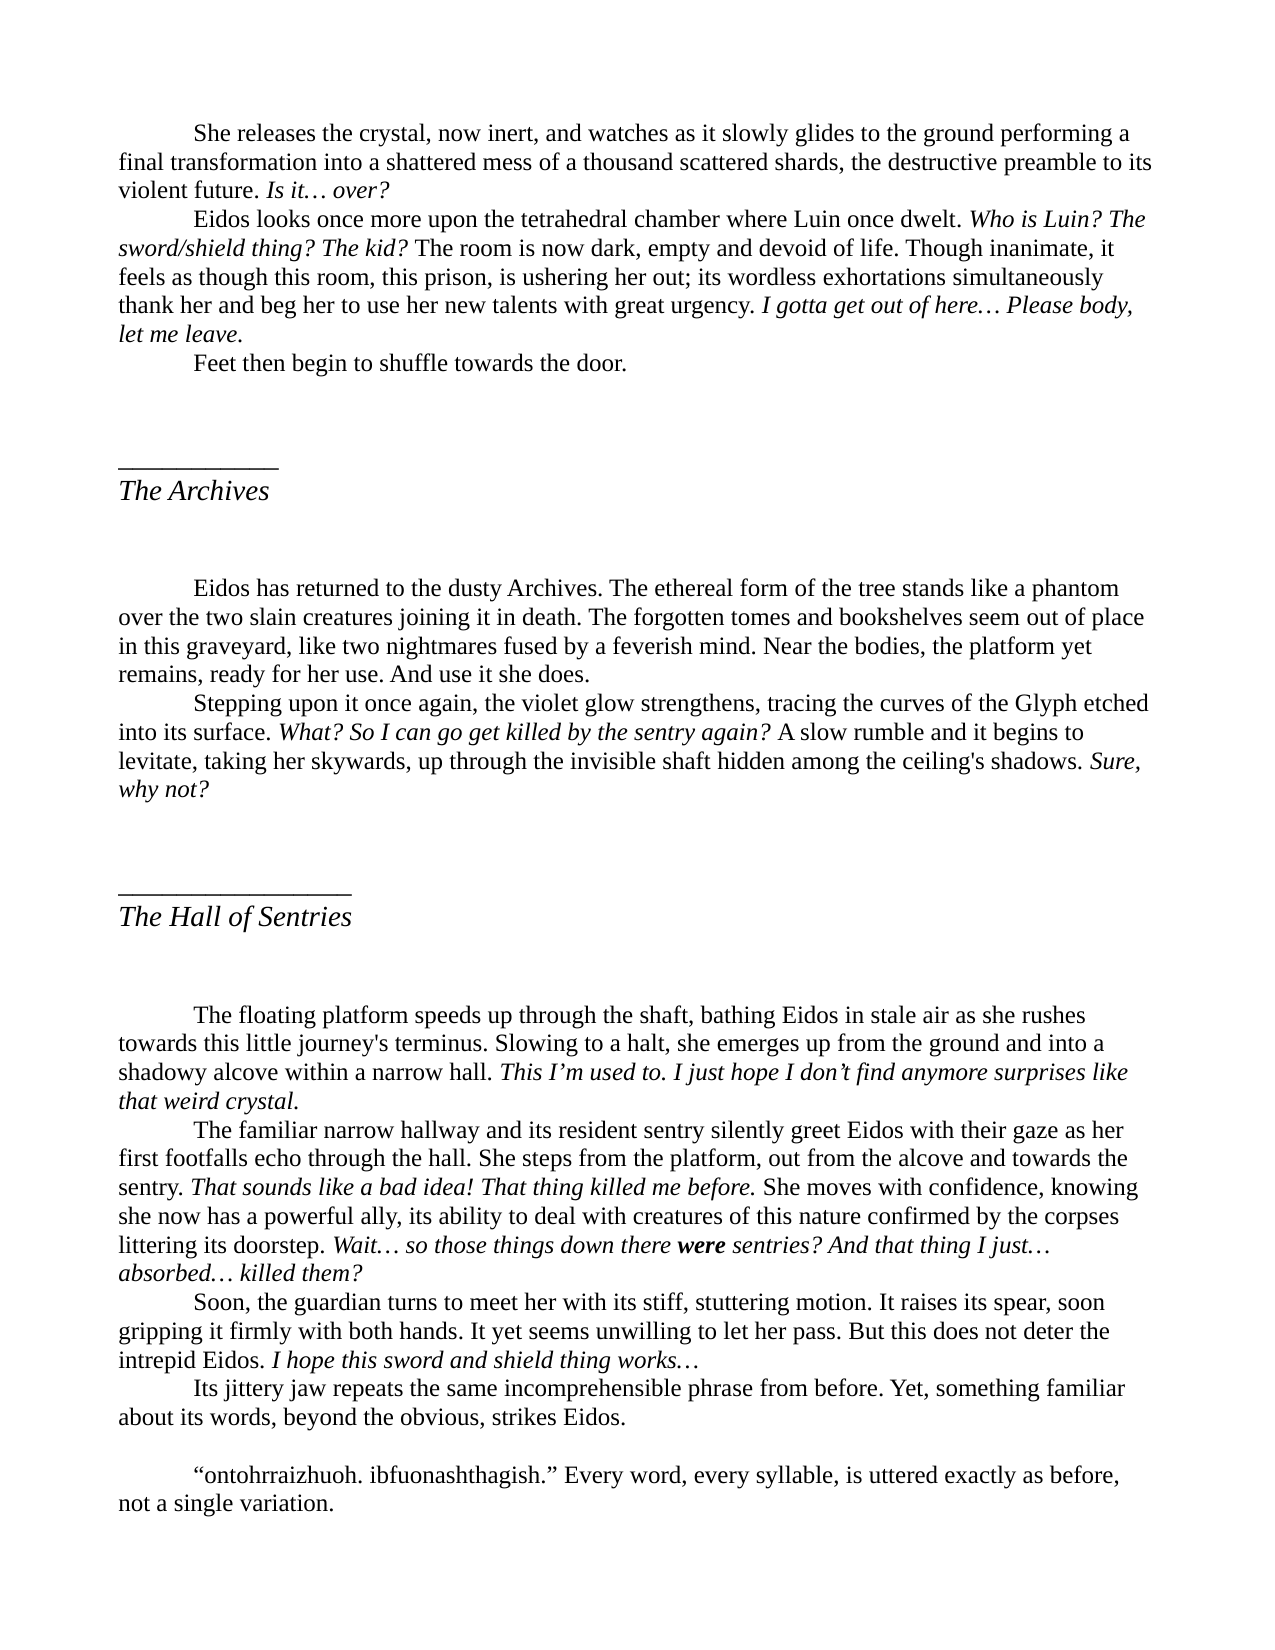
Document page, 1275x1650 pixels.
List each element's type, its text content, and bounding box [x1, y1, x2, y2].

text She releases the crystal, now inert, and watches as it slowly glides to the ground performing a final transformation into a shattered mess of a thousand scattered shards, the destructive preamble to its violent future. Is it… over? [118, 118, 1157, 204]
text Eidos has returned to the dusty Archives. The ethereal form of the tree stands like a phantom over the two slain creatures joining it in death. The forgotten tomes and bookshelves seem out of place in this graveyard, like two nightmares fused by a feverish mind. Near the bodies, the platform yet remains, ready for her use. And use it she does. [118, 573, 1157, 688]
text ________________ [118, 866, 1157, 899]
text The floating platform speeds up through the shaft, bathing Eidos in stale air as she rushes towards this little journey's terminus. Slowing to a halt, she emerges up from the ground and into a shadowy alcove within a narrow hall. This I’m used to. I just hope I don’t find anymore surprises like that weird crystal. [118, 1000, 1157, 1115]
text Soon, the guardian turns to meet her with its stiff, stuttering motion. It raises its spear, soon gripping it firmly with both hands. It yet seems unwilling to let her pass. But this does not deter the intrepid Eidos. I hope this sword and shield thing works… [118, 1287, 1157, 1373]
text “ontohrraizhuoh. ibfuonashthagish.” Every word, every syllable, is uttered exactly as before, not a single variation. [118, 1460, 1157, 1517]
text The Hall of Sentries [118, 899, 1157, 933]
text Its jittery jaw repeats the same incomprehensible phrase from before. Yet, something familiar about its words, beyond the obvious, strikes Eidos. [118, 1373, 1157, 1431]
text The Archives [118, 473, 1157, 506]
text Eidos looks once more upon the tetrahedral chamber where Luin once dwelt. Who is Luin? The sword/shield thing? The kid? The room is now dark, empty and devoid of life. Though inanimate, it feels as though this room, this prison, is ushering her out; its wordless exhortations simultaneously thank her and beg her to use her new talents with great urgency. I gotta get out of here… Please body, let me leave. [118, 204, 1157, 348]
text Feet then begin to shuffle towards the door. [118, 348, 1157, 377]
text ___________ [118, 439, 1157, 473]
text Stepping upon it once again, the violet glow strengthens, tracing the curves of the Glyph etched into its surface. What? So I can go get killed by the sentry again? A slow rumble and it begins to levitate, taking her skywards, up through the invisible shaft hidden among the ceiling's shadows. Sure, why not? [118, 688, 1157, 803]
text The familiar narrow hallway and its resident sentry silently greet Eidos with their gaze as her first footfalls echo through the hall. She steps from the platform, out from the alcove and towards the sentry. That sounds like a bad idea! That thing killed me before. She moves with confidence, knowing she now has a powerful ally, its ability to deal with creatures of this nature confirmed by the corpses littering its doorstep. Wait… so those things down there were sentries? And that thing I just… absorbed… killed them? [118, 1115, 1157, 1287]
